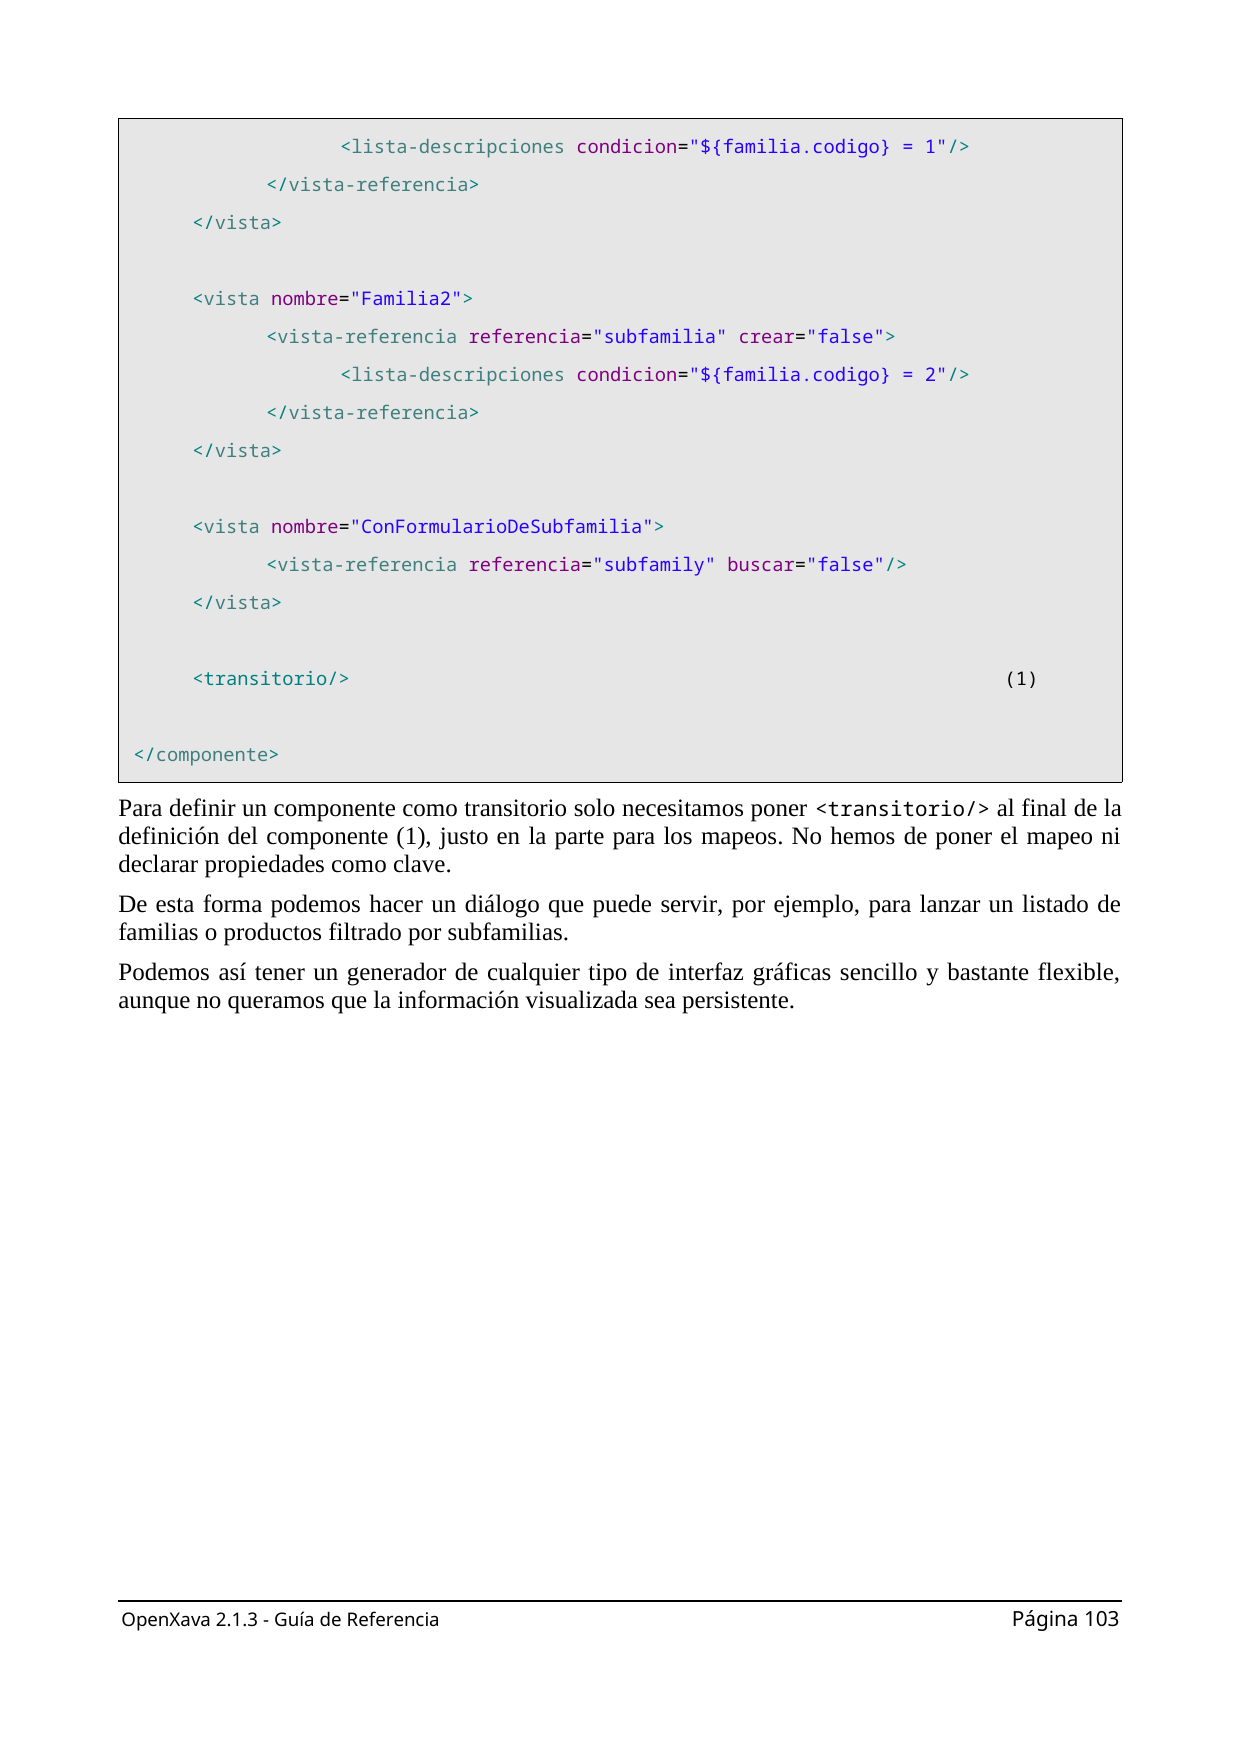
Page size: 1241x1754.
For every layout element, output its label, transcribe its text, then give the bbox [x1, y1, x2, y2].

text </vista> [119, 574, 1122, 612]
text </vista-referencia> [119, 384, 1122, 422]
text <vista nombre="Familia2"> [119, 270, 1122, 308]
text <lista-descripciones condicion="${familia.codigo} = 1"/> [119, 119, 1122, 156]
text <lista-descripciones condicion="${familia.codigo} = 2"/> [119, 346, 1122, 384]
text <transitorio/> (1) [119, 650, 1122, 688]
text <vista-referencia referencia="subfamilia" crear="false"> [119, 308, 1122, 346]
text </vista> [119, 194, 1122, 232]
text <vista-referencia referencia="subfamily" buscar="false"/> [119, 536, 1122, 574]
text <vista nombre="ConFormularioDeSubfamilia"> [119, 498, 1122, 536]
text De esta forma podemos hacer un diálogo que puede servir, por ejemplo, para lanzar un listado de familias o productos filtrado por subfamilias. [118, 890, 1122, 946]
text </vista> [119, 422, 1122, 460]
text Podemos así tener un generador de cualquier tipo de interfaz gráficas sencillo y bastante flexible, aunque no queramos que la información visualizada sea persistente. [118, 958, 1122, 1014]
text Para definir un componente como transitorio solo necesitamos poner <transitorio/> al final de la definición del componente (1), justo en la parte para los mapeos. No hemos de poner el mapeo ni declarar propiedades como clave. [118, 794, 1122, 878]
text </vista-referencia> [119, 156, 1122, 194]
text </componente> [119, 726, 1122, 782]
